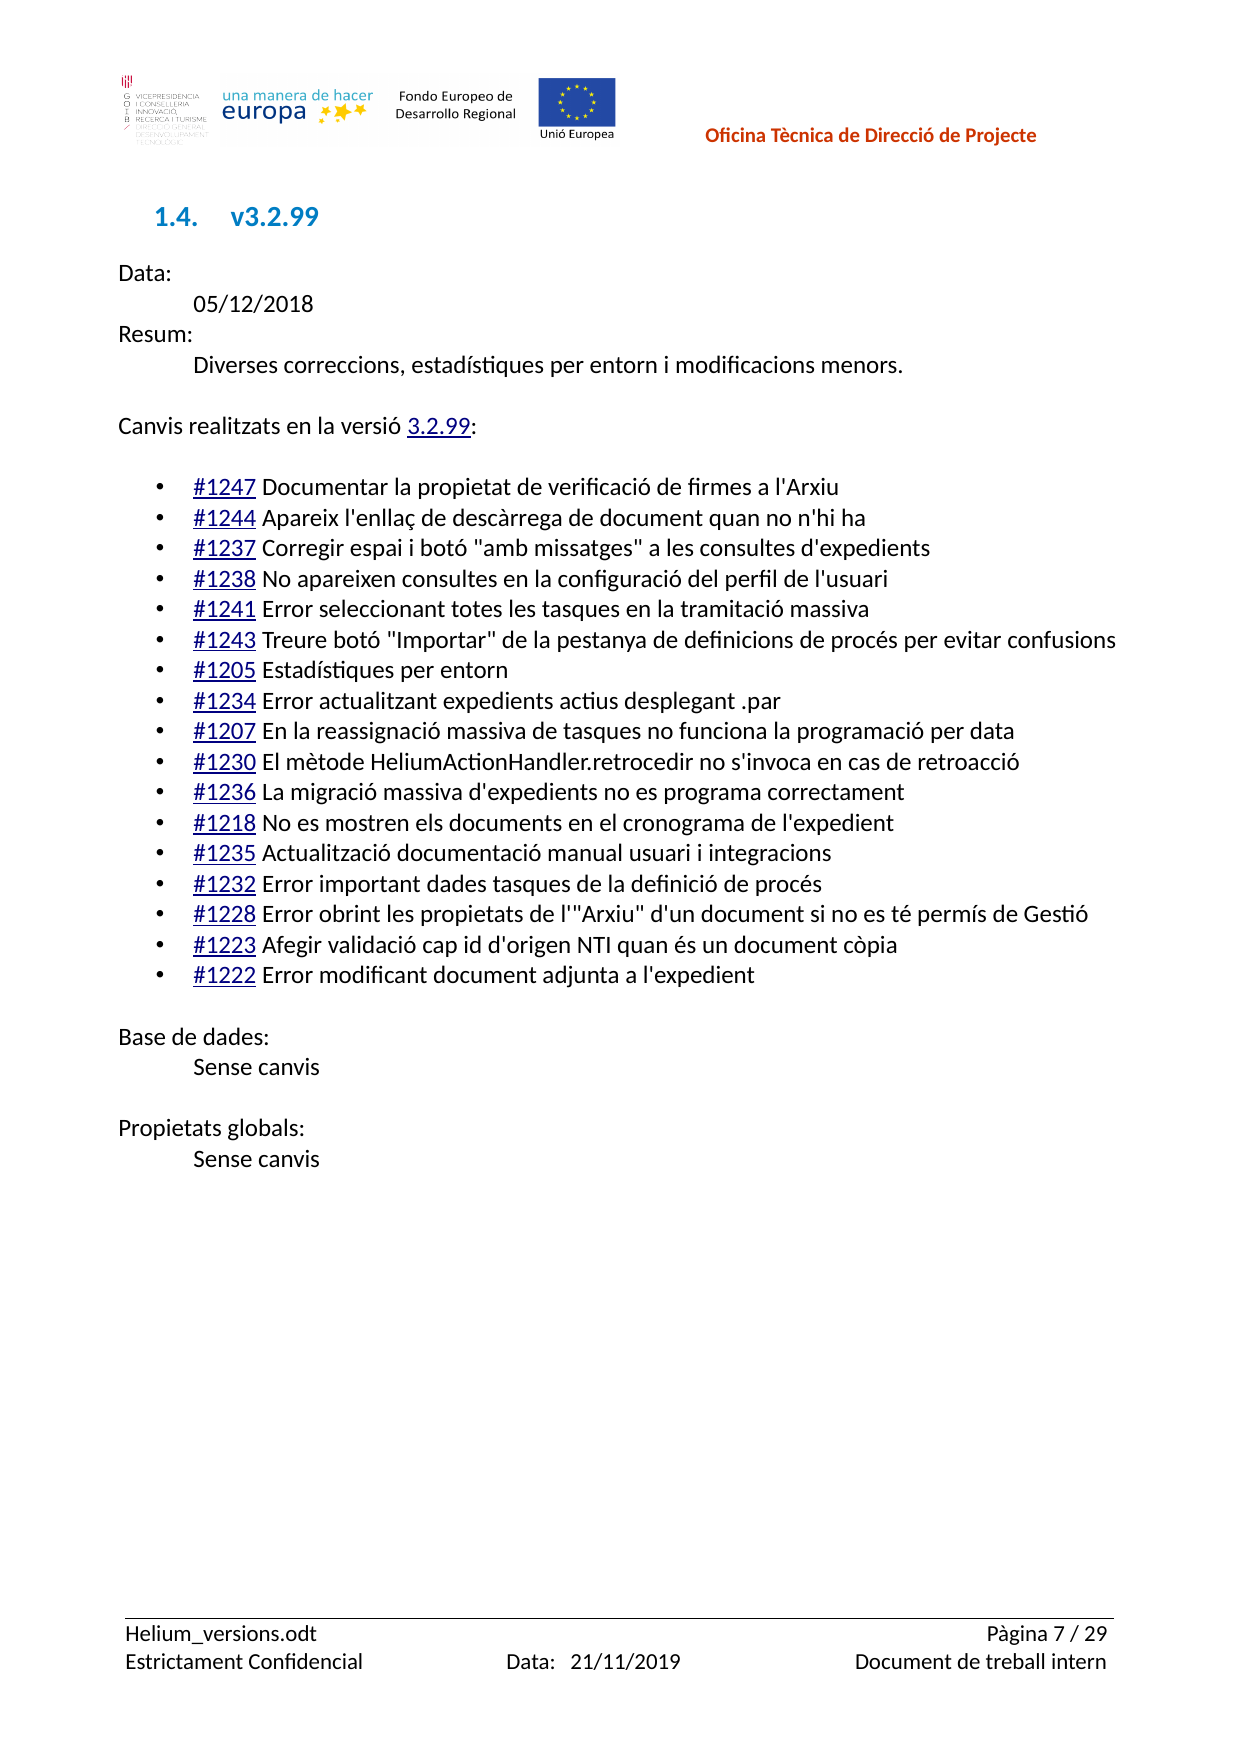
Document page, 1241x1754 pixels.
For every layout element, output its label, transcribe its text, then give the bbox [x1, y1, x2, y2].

list #1244 Apareix l'enllaç de descàrrega de document quan no n'hi ha [156, 502, 1122, 532]
list #1218 No es mostren els documents en el cronograma de l'expedient [156, 807, 1122, 837]
list #1236 La migració massiva d'expedients no es programa correctament [156, 776, 1122, 807]
text Resum: [118, 319, 1122, 349]
list #1228 Error obrint les propietats de l'"Arxiu" d'un document si no es té permís de Gestió [156, 898, 1122, 929]
list #1238 No apareixen consultes en la configuració del perfil de l'usuari [156, 563, 1122, 593]
picture [219, 73, 621, 147]
subtitle v3.2.99 [153, 198, 1122, 234]
text Data: [118, 258, 1122, 288]
text Canvis realitzats en la versió 3.2.99: [118, 410, 1122, 441]
list #1237 Corregir espai i botó "amb missatges" a les consultes d'expedients [156, 532, 1122, 563]
list #1247 Documentar la propietat de verificació de firmes a l'Arxiu [156, 471, 1122, 502]
list #1222 Error modificant document adjunta a l'expedient [156, 959, 1122, 990]
text Base de dades: [118, 1021, 1122, 1051]
list #1207 En la reassignació massiva de tasques no funciona la programació per data [156, 715, 1122, 746]
list #1232 Error important dades tasques de la definició de procés [156, 868, 1122, 898]
text Sense canvis [118, 1051, 1122, 1082]
text Diverses correccions, estadístiques per entorn i modificacions menors. [118, 349, 1122, 380]
text 05/12/2018 [118, 288, 1122, 319]
list #1243 Treure botó "Importar" de la pestanya de definicions de procés per evitar confusions [156, 624, 1122, 654]
list #1241 Error seleccionant totes les tasques en la tramitació massiva [156, 593, 1122, 624]
text Propietats globals: [118, 1112, 1122, 1143]
picture [118, 73, 213, 147]
list #1234 Error actualitzant expedients actius desplegant .par [156, 685, 1122, 715]
list #1223 Afegir validació cap id d'origen NTI quan és un document còpia [156, 929, 1122, 959]
text Sense canvis [118, 1143, 1122, 1173]
list #1235 Actualització documentació manual usuari i integracions [156, 837, 1122, 868]
list #1205 Estadístiques per entorn [156, 654, 1122, 685]
list #1230 El mètode HeliumActionHandler.retrocedir no s'invoca en cas de retroacció [156, 746, 1122, 776]
